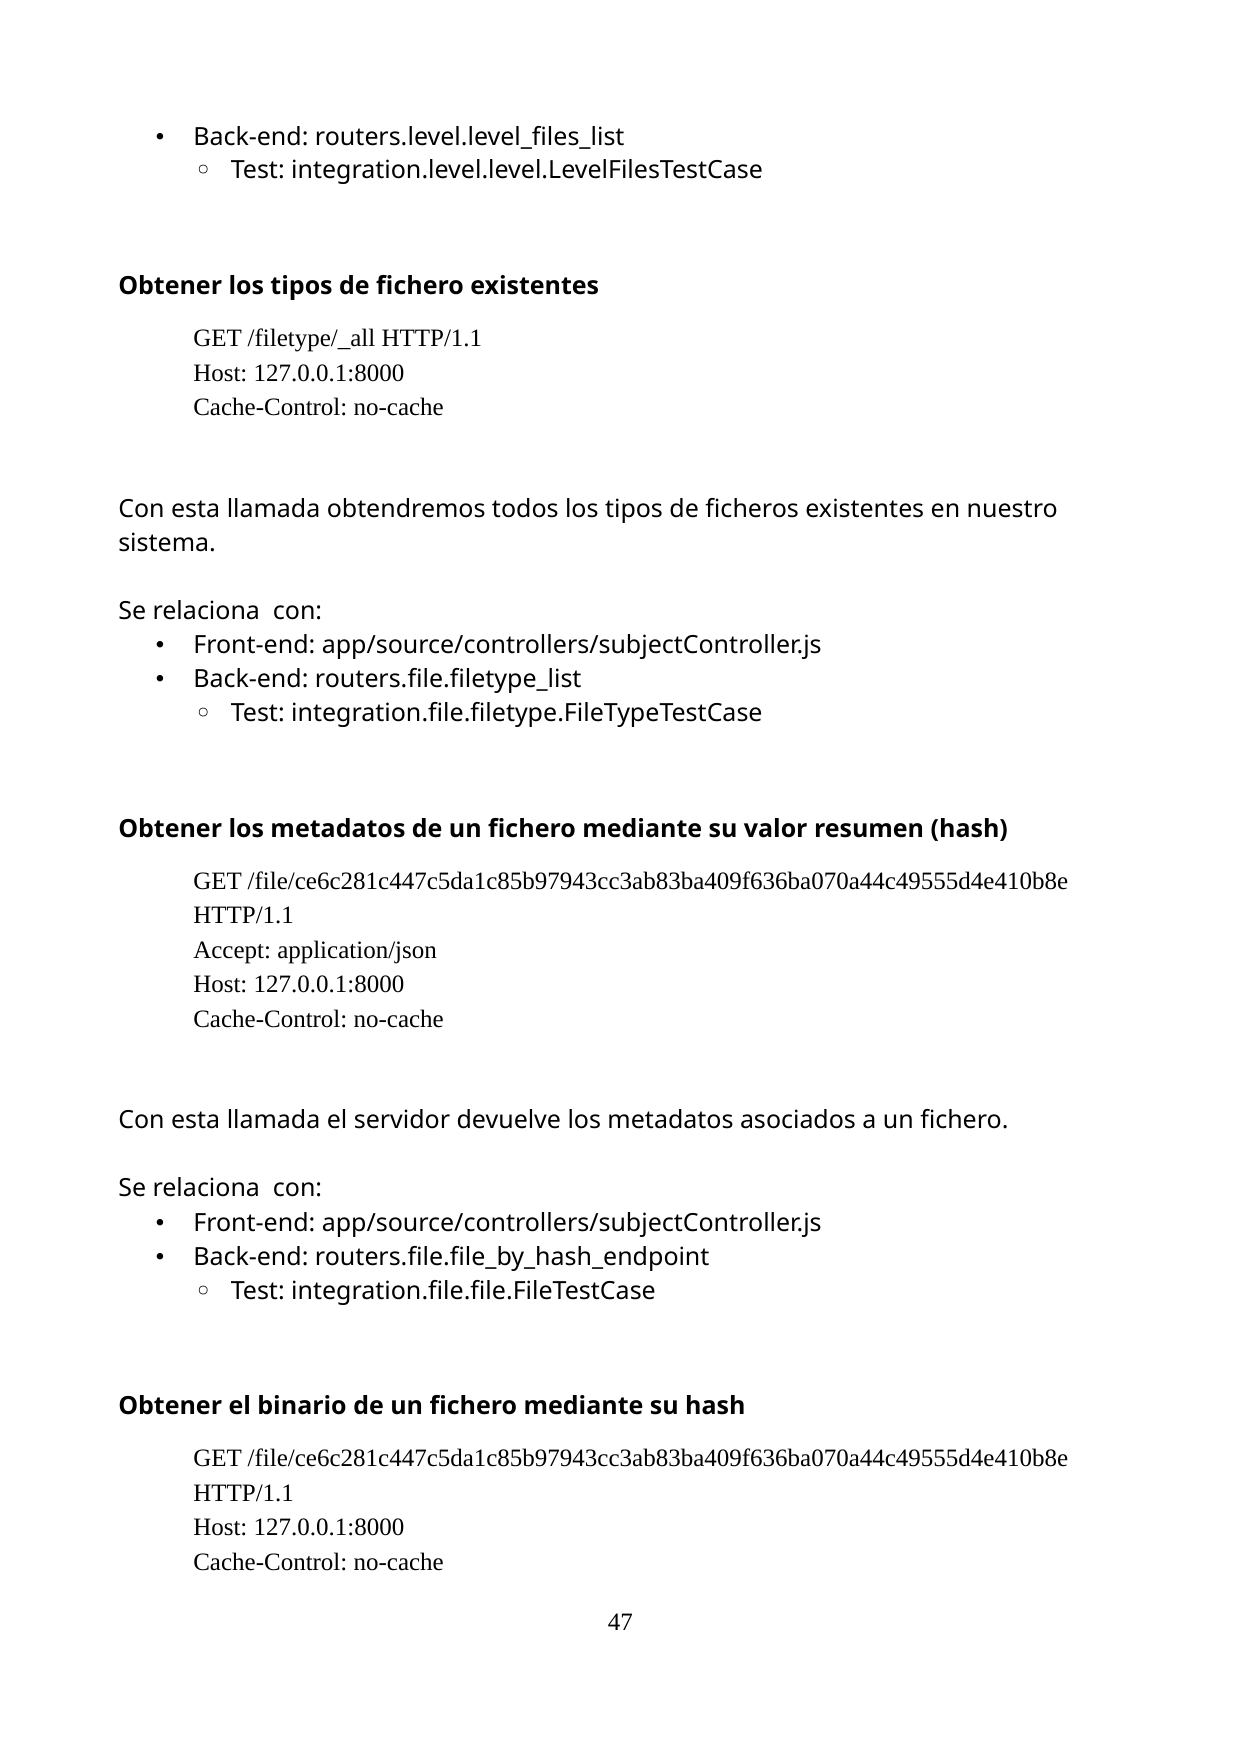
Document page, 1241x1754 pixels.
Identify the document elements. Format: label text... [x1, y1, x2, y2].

text Se relaciona con: [118, 1170, 1122, 1204]
list Front-end: app/source/controllers/subjectController.js [156, 1204, 1122, 1238]
list Back-end: routers.file.filetype_list [156, 661, 1122, 695]
list Front-end: app/source/controllers/subjectController.js [156, 627, 1122, 661]
text GET /file/ce6c281c447c5da1c85b97943cc3ab83ba409f636ba070a44c49555d4e410b8e HTTP/1.1 Accept: application/json Host: 127.0.0.1:8000 Cache-Control: no-cache [193, 866, 1122, 1033]
text Con esta llamada obtendremos todos los tipos de ficheros existentes en nuestro sistema. [118, 490, 1122, 558]
text Obtener el binario de un fichero mediante su hash [118, 1306, 1122, 1422]
list Back-end: routers.level.level_files_list [156, 118, 1122, 152]
text Obtener los metadatos de un fichero mediante su valor resumen (hash) [118, 729, 1122, 844]
text GET /file/ce6c281c447c5da1c85b97943cc3ab83ba409f636ba070a44c49555d4e410b8e HTTP/1.1 Host: 127.0.0.1:8000 Cache-Control: no-cache [193, 1443, 1122, 1576]
list Test: integration.file.filetype.FileTypeTestCase [193, 695, 1122, 729]
list Test: integration.file.file.FileTestCase [193, 1272, 1122, 1306]
text Obtener los tipos de fichero existentes [118, 186, 1122, 302]
text Se relaciona con: [118, 593, 1122, 627]
list Back-end: routers.file.file_by_hash_endpoint [156, 1238, 1122, 1272]
text GET /filetype/_all HTTP/1.1 Host: 127.0.0.1:8000 Cache-Control: no-cache [193, 323, 1122, 421]
list Test: integration.level.level.LevelFilesTestCase [193, 152, 1122, 186]
text Con esta llamada el servidor devuelve los metadatos asociados a un fichero. [118, 1102, 1122, 1170]
